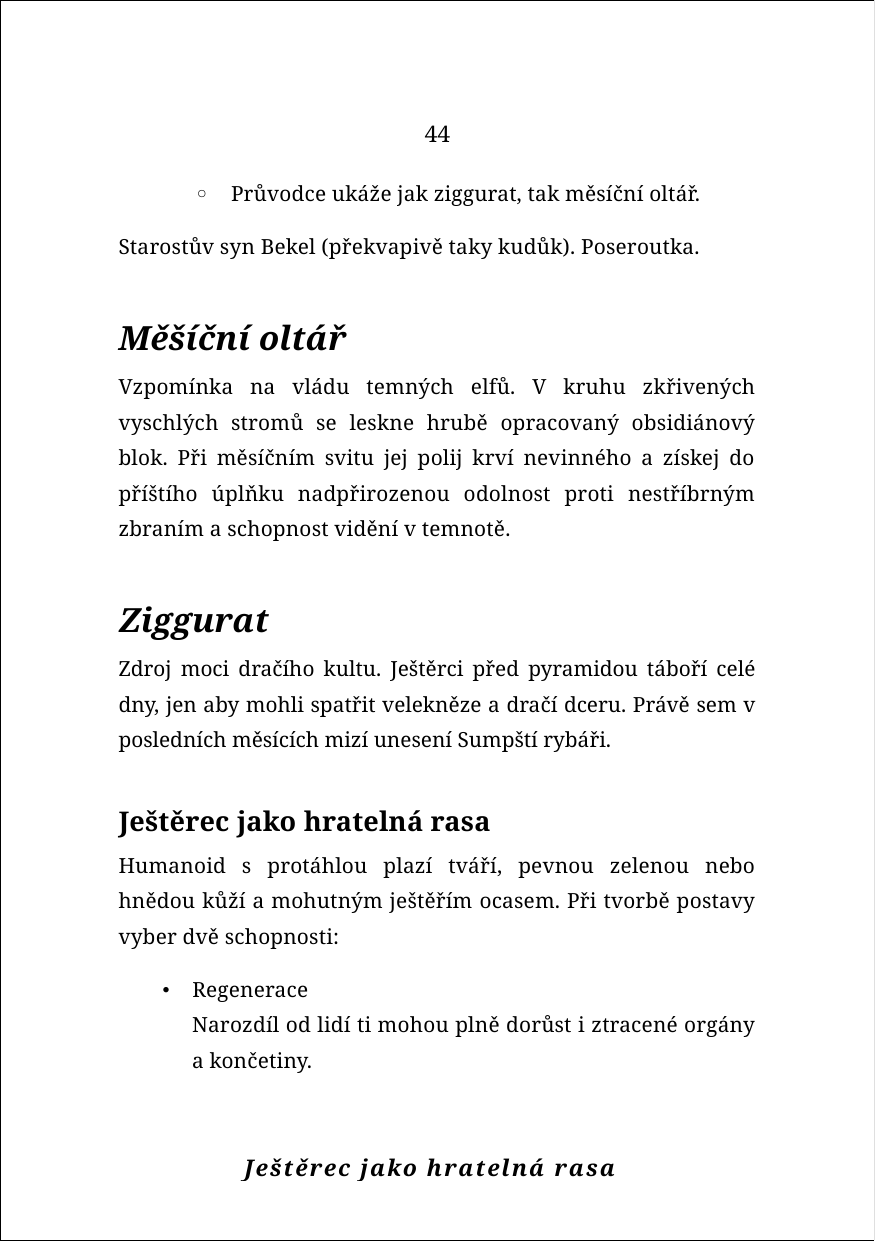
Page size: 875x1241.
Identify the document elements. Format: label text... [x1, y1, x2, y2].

text Humanoid s protáhlou plazí tváří, pevnou zelenou nebo hnědou kůží a mohutným ještěřím ocasem. Při tvorbě postavy vyber dvě schopnosti: [118, 851, 756, 950]
subtitle Ještěrec jako hratelná rasa [118, 802, 756, 839]
subtitle Měšíční oltář [118, 315, 756, 360]
subtitle Ziggurat [118, 597, 756, 642]
list Regenerace Narozdíl od lidí ti mohou plně dorůst i ztracené orgány a končetiny. [162, 975, 756, 1074]
text Vzpomínka na vládu temných elfů. V kruhu zkřivených vyschlých stromů se leskne hrubě opracovaný obsidiánový blok. Při měsíčním svitu jej polij krví nevinného a získej do příštího úplňku nadpřirozenou odolnost proti nestříbrným zbraním a schopnost vidění v temnotě. [118, 372, 756, 543]
list Průvodce ukáže jak ziggurat, tak měsíční oltář. [193, 179, 756, 207]
text Starostův syn Bekel (překvapivě taky kudůk). Poseroutka. [118, 232, 756, 261]
text Zdroj moci dračího kultu. Ještěrci před pyramidou táboří celé dny, jen aby mohli spatřit velekněze a dračí dceru. Právě sem v posledních měsících mizí unesení Sumpští rybáři. [118, 654, 756, 754]
